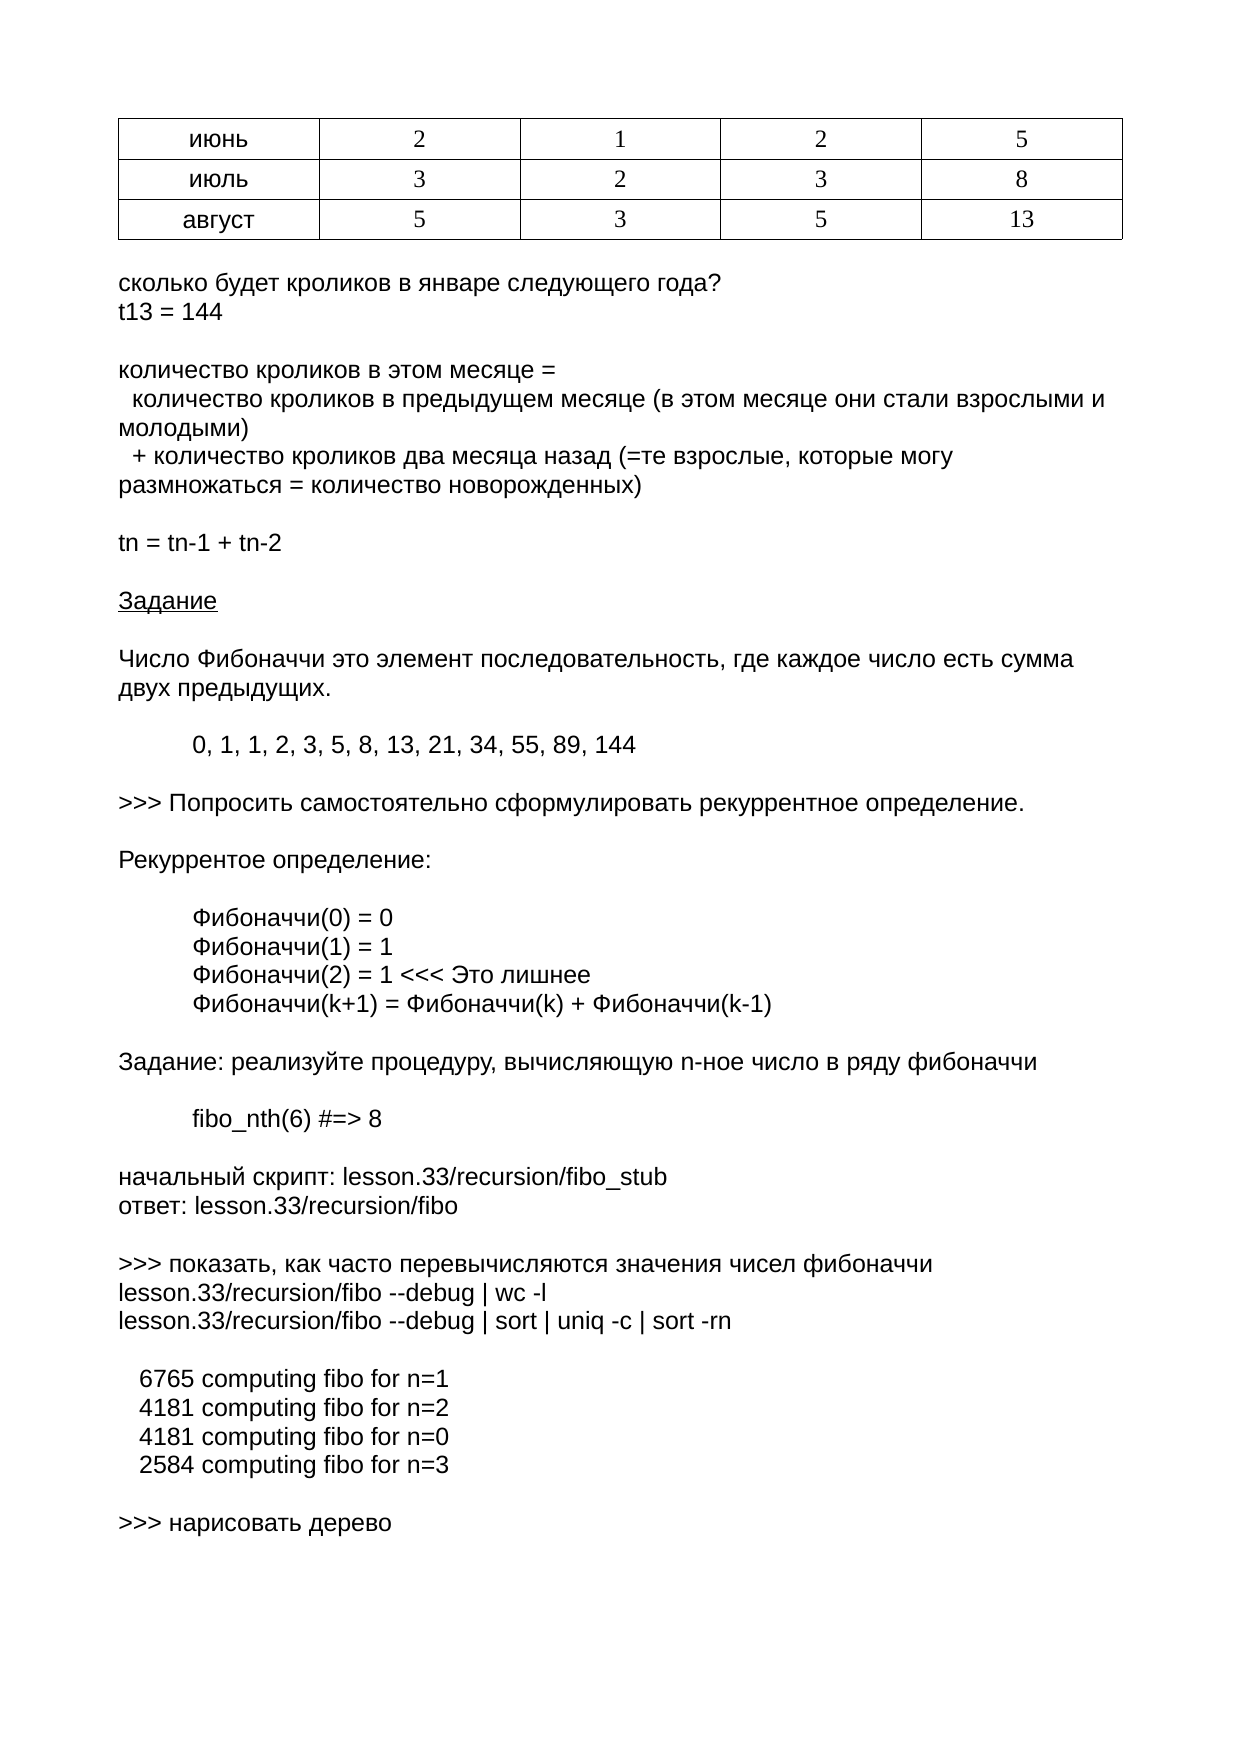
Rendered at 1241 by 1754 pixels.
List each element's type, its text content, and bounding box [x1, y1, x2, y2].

text Рекуррентое определение: [118, 845, 1122, 874]
table_cell 2 [721, 119, 921, 158]
text ответ: lesson.33/recursion/fibo [118, 1191, 1122, 1219]
text начальный скрипт: lesson.33/recursion/fibo_stub [118, 1162, 1122, 1191]
table_cell 1 [521, 119, 720, 158]
text >>> нарисовать дерево [118, 1508, 1122, 1537]
table_cell июль [119, 160, 319, 199]
text Фибоначчи(2) = 1 <<< Это лишнее [118, 960, 1122, 989]
table_cell 2 [521, 160, 720, 199]
text 6765 computing fibo for n=1 [118, 1364, 1122, 1393]
table_cell 5 [721, 200, 921, 239]
table_cell 8 [922, 160, 1122, 199]
table_cell 2 [320, 119, 520, 158]
table_cell 3 [721, 160, 921, 199]
text fibo_nth(6) #=> 8 [118, 1104, 1122, 1133]
text tn = tn-1 + tn-2 [118, 528, 1122, 557]
table_cell 3 [521, 200, 720, 239]
text >>> Попросить самостоятельно сформулировать рекуррентное определение. [118, 788, 1122, 817]
text Фибоначчи(k+1) = Фибоначчи(k) + Фибоначчи(k-1) [118, 989, 1122, 1018]
text количество кроликов в этом месяце = [118, 355, 1122, 384]
text Фибоначчи(0) = 0 [118, 903, 1122, 932]
text >>> показать, как часто перевычисляются значения чисел фибоначчи [118, 1249, 1122, 1277]
text lesson.33/recursion/fibo --debug | sort | uniq -c | sort -rn [118, 1306, 1122, 1335]
text 2584 computing fibo for n=3 [118, 1450, 1122, 1479]
text 0, 1, 1, 2, 3, 5, 8, 13, 21, 34, 55, 89, 144 [118, 730, 1122, 759]
table_cell 3 [320, 160, 520, 199]
text Задание [118, 586, 1122, 614]
text lesson.33/recursion/fibo --debug | wc -l [118, 1277, 1122, 1306]
table_cell 5 [922, 119, 1122, 158]
text сколько будет кроликов в январе следующего года? [118, 268, 1122, 297]
text Число Фибоначчи это элемент последовательность, где каждое число есть сумма двух предыдущих. [118, 644, 1122, 701]
text Фибоначчи(1) = 1 [118, 932, 1122, 960]
text t13 = 144 [118, 297, 1122, 326]
table_cell июнь [119, 119, 319, 158]
table_cell 13 [922, 200, 1122, 239]
table_cell 5 [320, 200, 520, 239]
text Задание: реализуйте процедуру, вычисляющую n-ное число в ряду фибоначчи [118, 1047, 1122, 1075]
text 4181 computing fibo for n=0 [118, 1422, 1122, 1450]
table_cell август [119, 200, 319, 239]
text 4181 computing fibo for n=2 [118, 1393, 1122, 1422]
text + количество кроликов два месяца назад (=те взрослые, которые могу размножаться = количество новорожденных) [118, 441, 1122, 499]
text количество кроликов в предыдущем месяце (в этом месяце они стали взрослыми и молодыми) [118, 384, 1122, 441]
